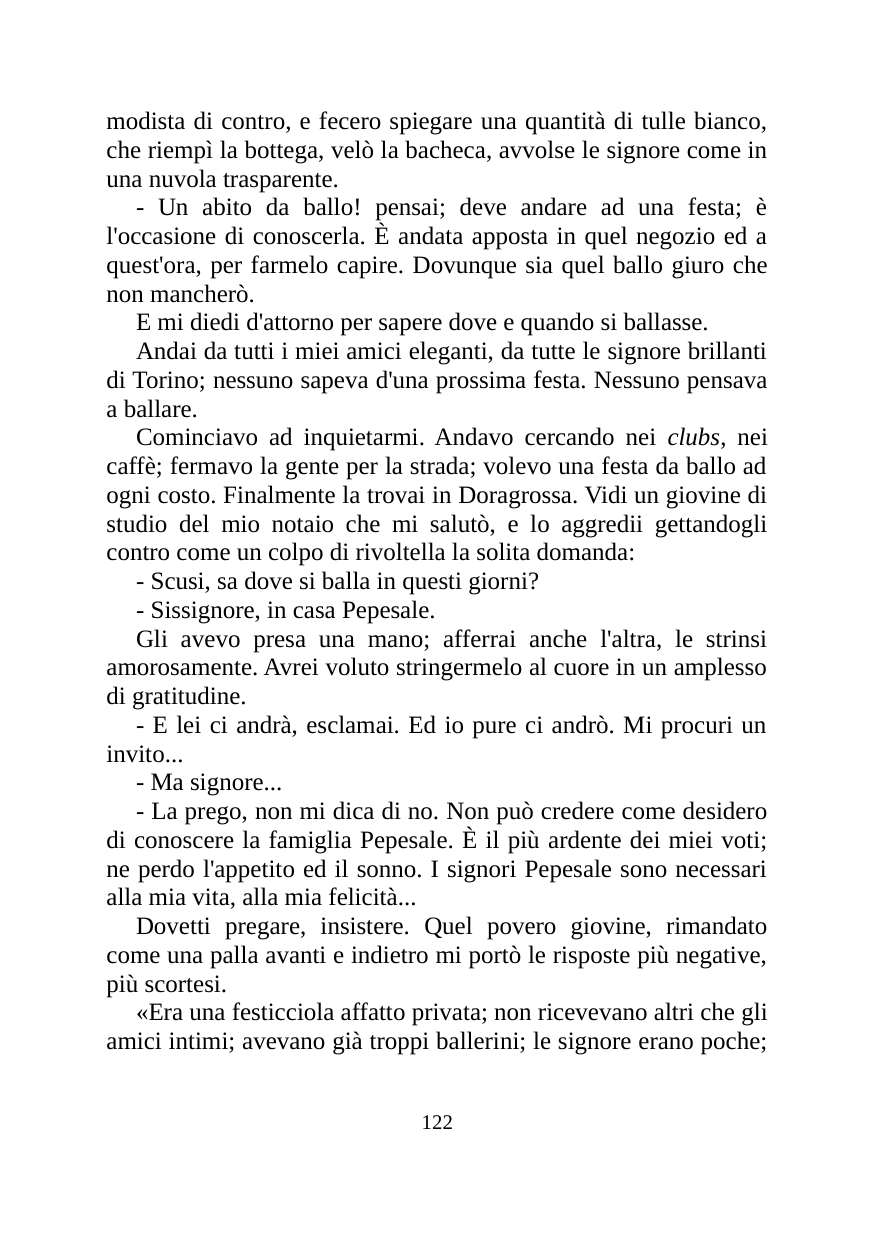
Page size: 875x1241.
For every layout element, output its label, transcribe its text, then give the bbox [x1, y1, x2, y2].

text E mi diedi d'attorno per sapere dove e quando si ballasse. [106, 307, 768, 336]
text - Ma signore... [106, 767, 768, 796]
text - Scusi, sa dove si balla in questi giorni? [106, 566, 768, 595]
text «Era una festicciola affatto privata; non ricevevano altri che gli amici intimi; avevano già troppi ballerini; le signore erano poche; [106, 997, 768, 1055]
text - Un abito da ballo! pensai; deve andare ad una festa; è l'occasione di conoscerla. È andata apposta in quel negozio ed a quest'ora, per farmelo capire. Dovunque sia quel ballo giuro che non mancherò. [106, 192, 768, 307]
text Cominciavo ad inquietarmi. Andavo cercando nei clubs, nei caffè; fermavo la gente per la strada; volevo una festa da ballo ad ogni costo. Finalmente la trovai in Doragrossa. Vidi un giovine di studio del mio notaio che mi salutò, e lo aggredii gettandogli contro come un colpo di rivoltella la solita domanda: [106, 422, 768, 566]
text - La prego, non mi dica di no. Non può credere come desidero di conoscere la famiglia Pepesale. È il più ardente dei miei voti; ne perdo l'appetito ed il sonno. I signori Pepesale sono necessari alla mia vita, alla mia felicità... [106, 796, 768, 911]
text Dovetti pregare, insistere. Quel povero giovine, rimandato come una palla avanti e indietro mi portò le risposte più negative, più scortesi. [106, 911, 768, 997]
text - E lei ci andrà, esclamai. Ed io pure ci andrò. Mi procuri un invito... [106, 710, 768, 767]
text modista di contro, e fecero spiegare una quantità di tulle bianco, che riempì la bottega, velò la bacheca, avvolse le signore come in una nuvola trasparente. [106, 106, 768, 192]
text Andai da tutti i miei amici eleganti, da tutte le signore brillanti di Torino; nessuno sapeva d'una prossima festa. Nessuno pensava a ballare. [106, 336, 768, 422]
text Gli avevo presa una mano; afferrai anche l'altra, le strinsi amorosamente. Avrei voluto stringermelo al cuore in un amplesso di gratitudine. [106, 624, 768, 710]
text - Sissignore, in casa Pepesale. [106, 595, 768, 624]
